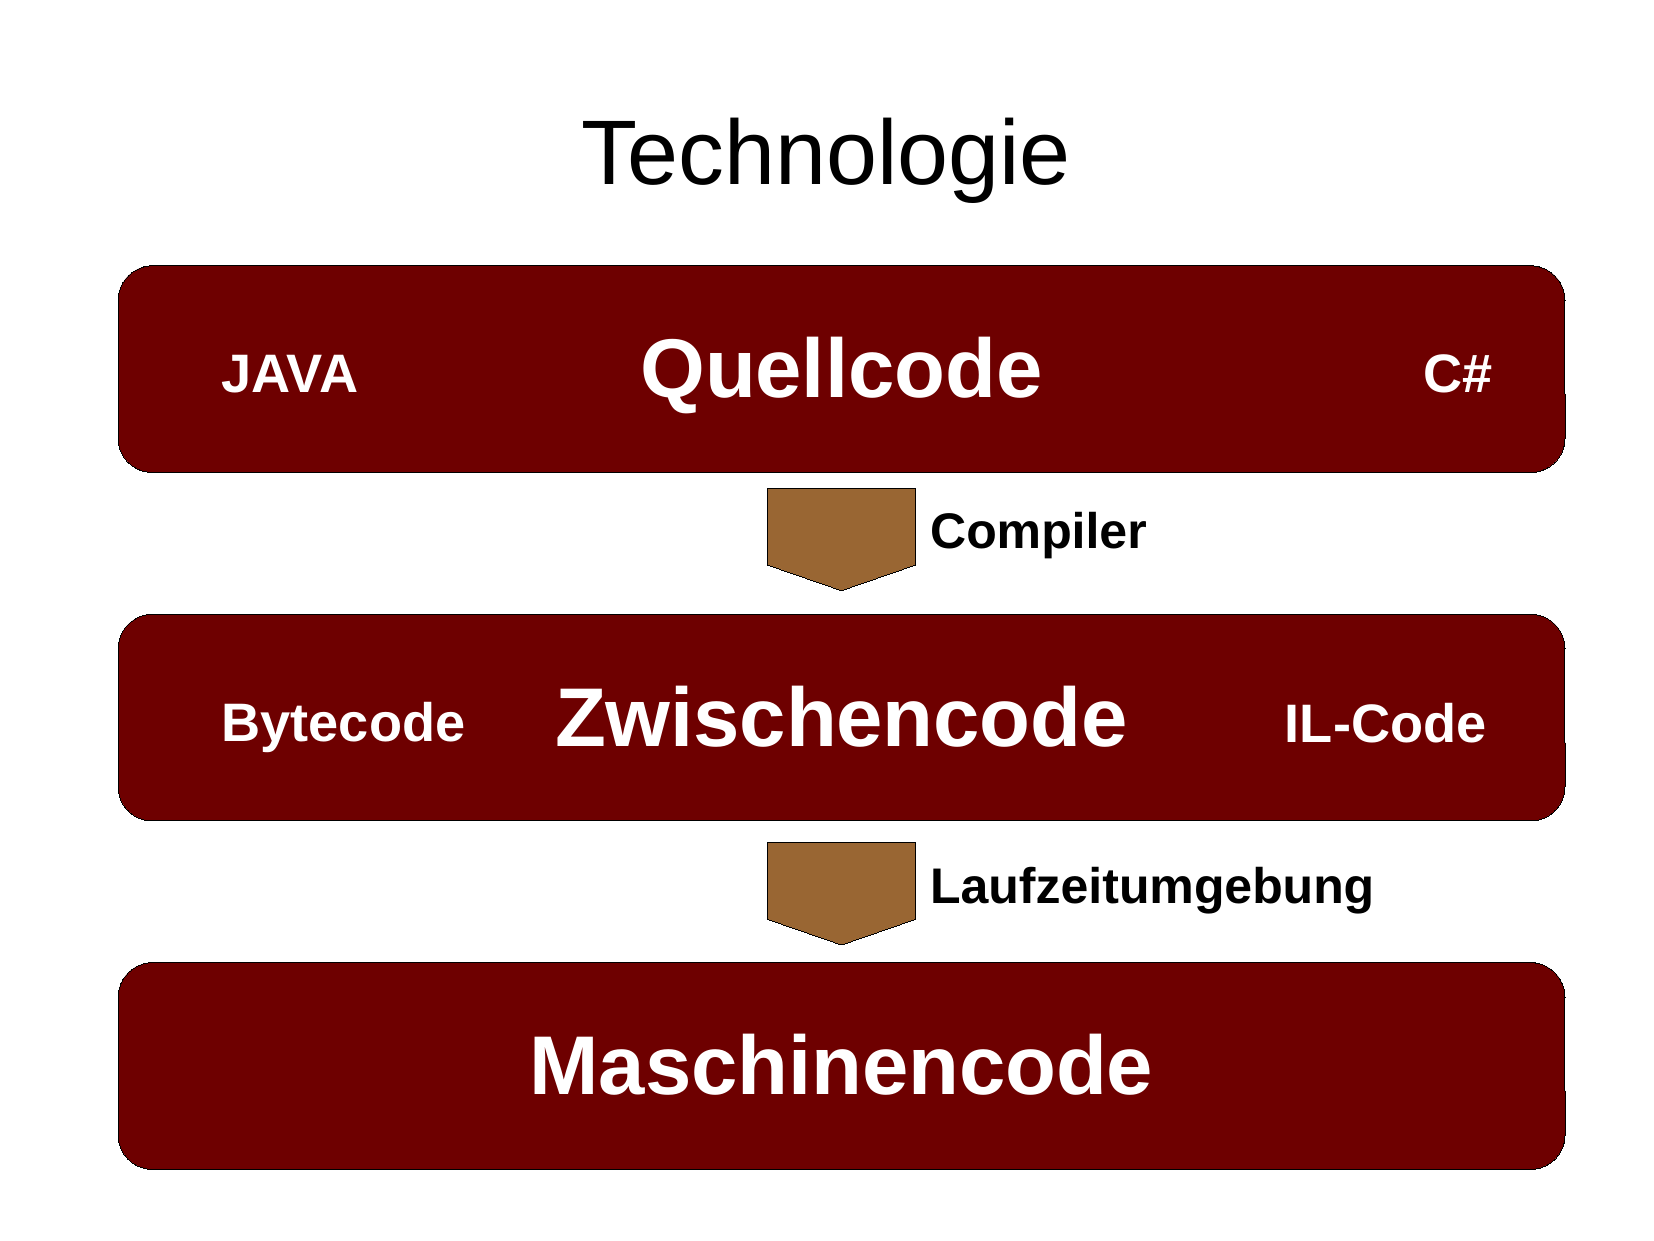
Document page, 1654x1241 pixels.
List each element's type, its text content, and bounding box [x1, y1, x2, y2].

title Technologie [82, 49, 1571, 257]
text_box JAVA [206, 336, 414, 412]
text_box Bytecode [206, 685, 502, 761]
text_box IL-Code [1210, 685, 1502, 762]
text_box Laufzeitumgebung [915, 850, 1418, 922]
text_box C# [1300, 336, 1508, 412]
text_box Quellcode [118, 265, 1566, 473]
text_box Compiler [915, 496, 1418, 567]
text_box Zwischencode [118, 614, 1566, 821]
text_box [767, 488, 916, 591]
text_box [767, 842, 916, 945]
text_box Maschinencode [118, 962, 1566, 1170]
